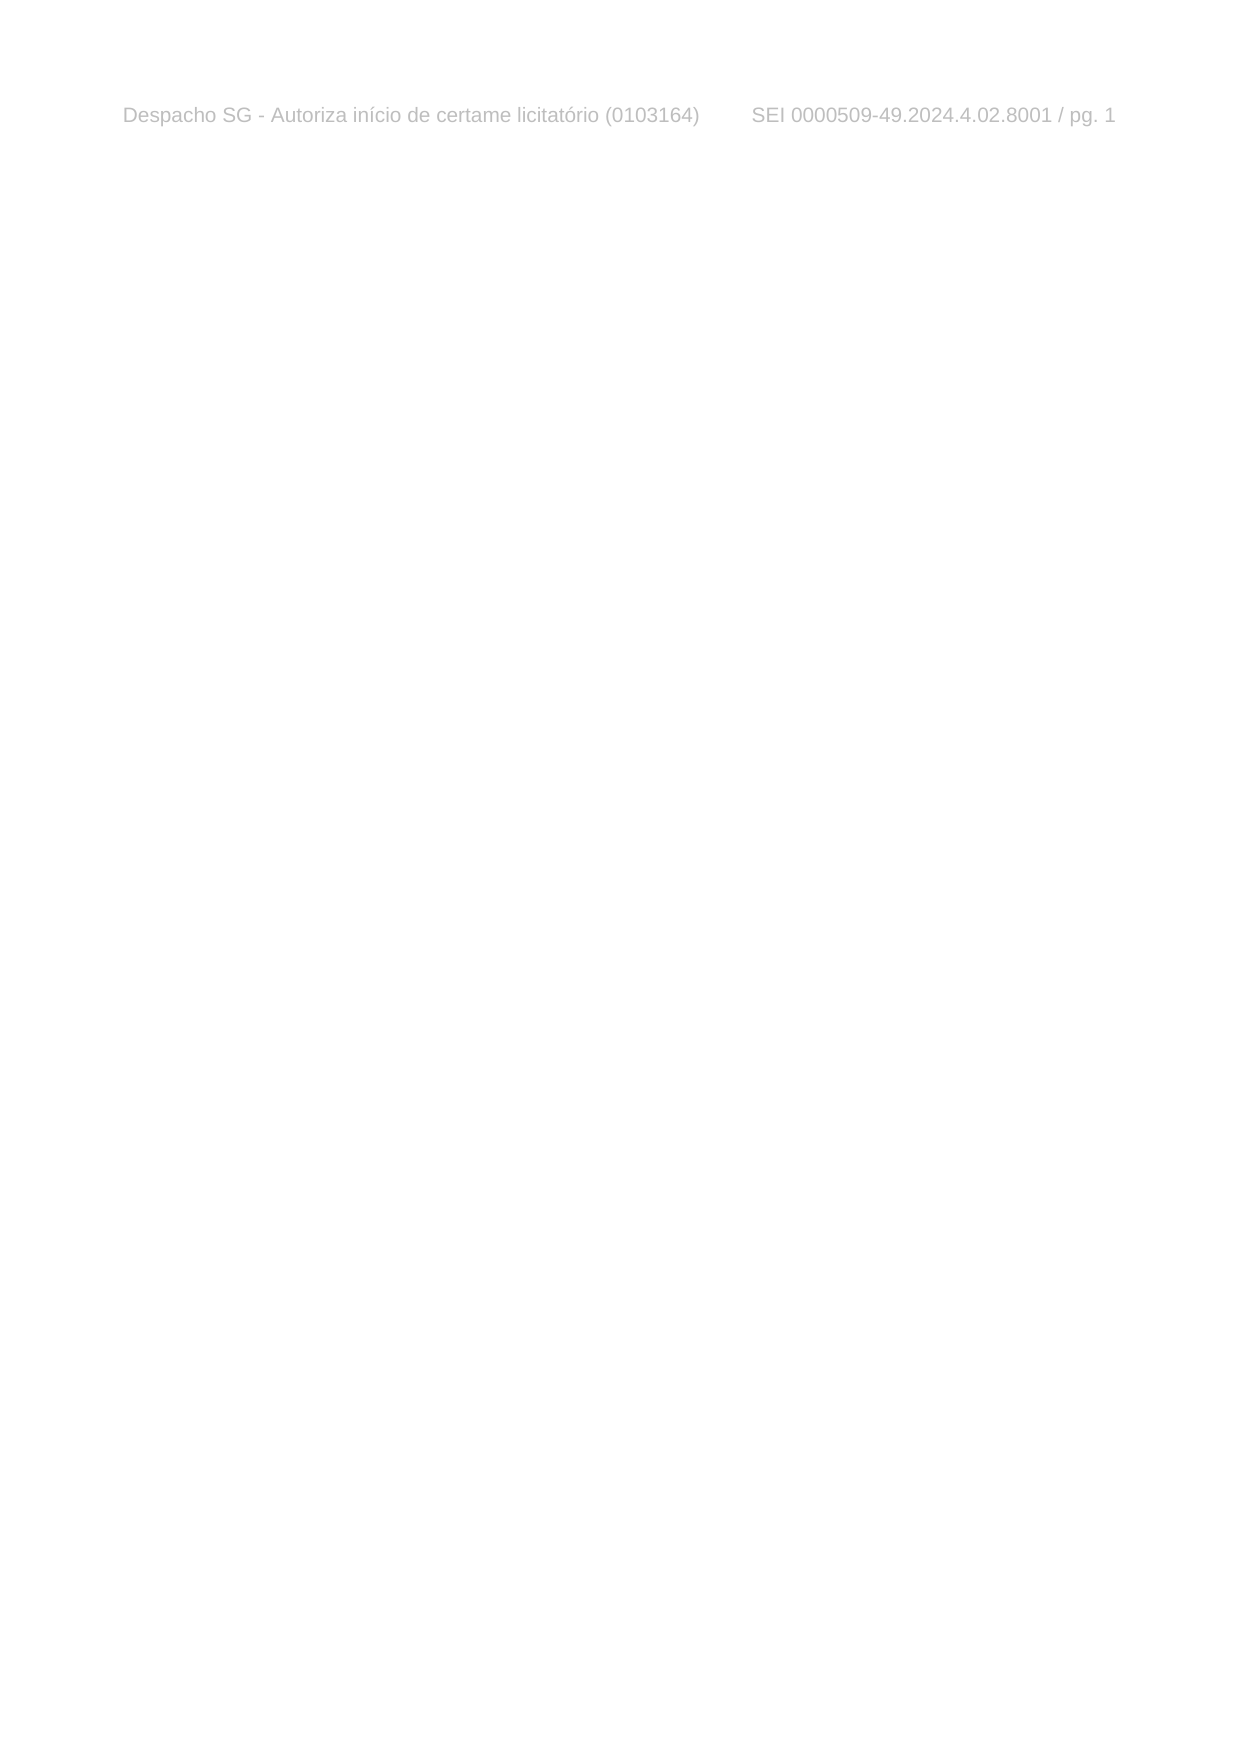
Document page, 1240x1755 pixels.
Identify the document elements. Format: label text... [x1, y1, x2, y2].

text Despacho SG - Autoriza início de certame licitatório (0103164) SEI 0000509-49.2024.4.02.8001 / pg. 1 [84, 103, 1155, 127]
